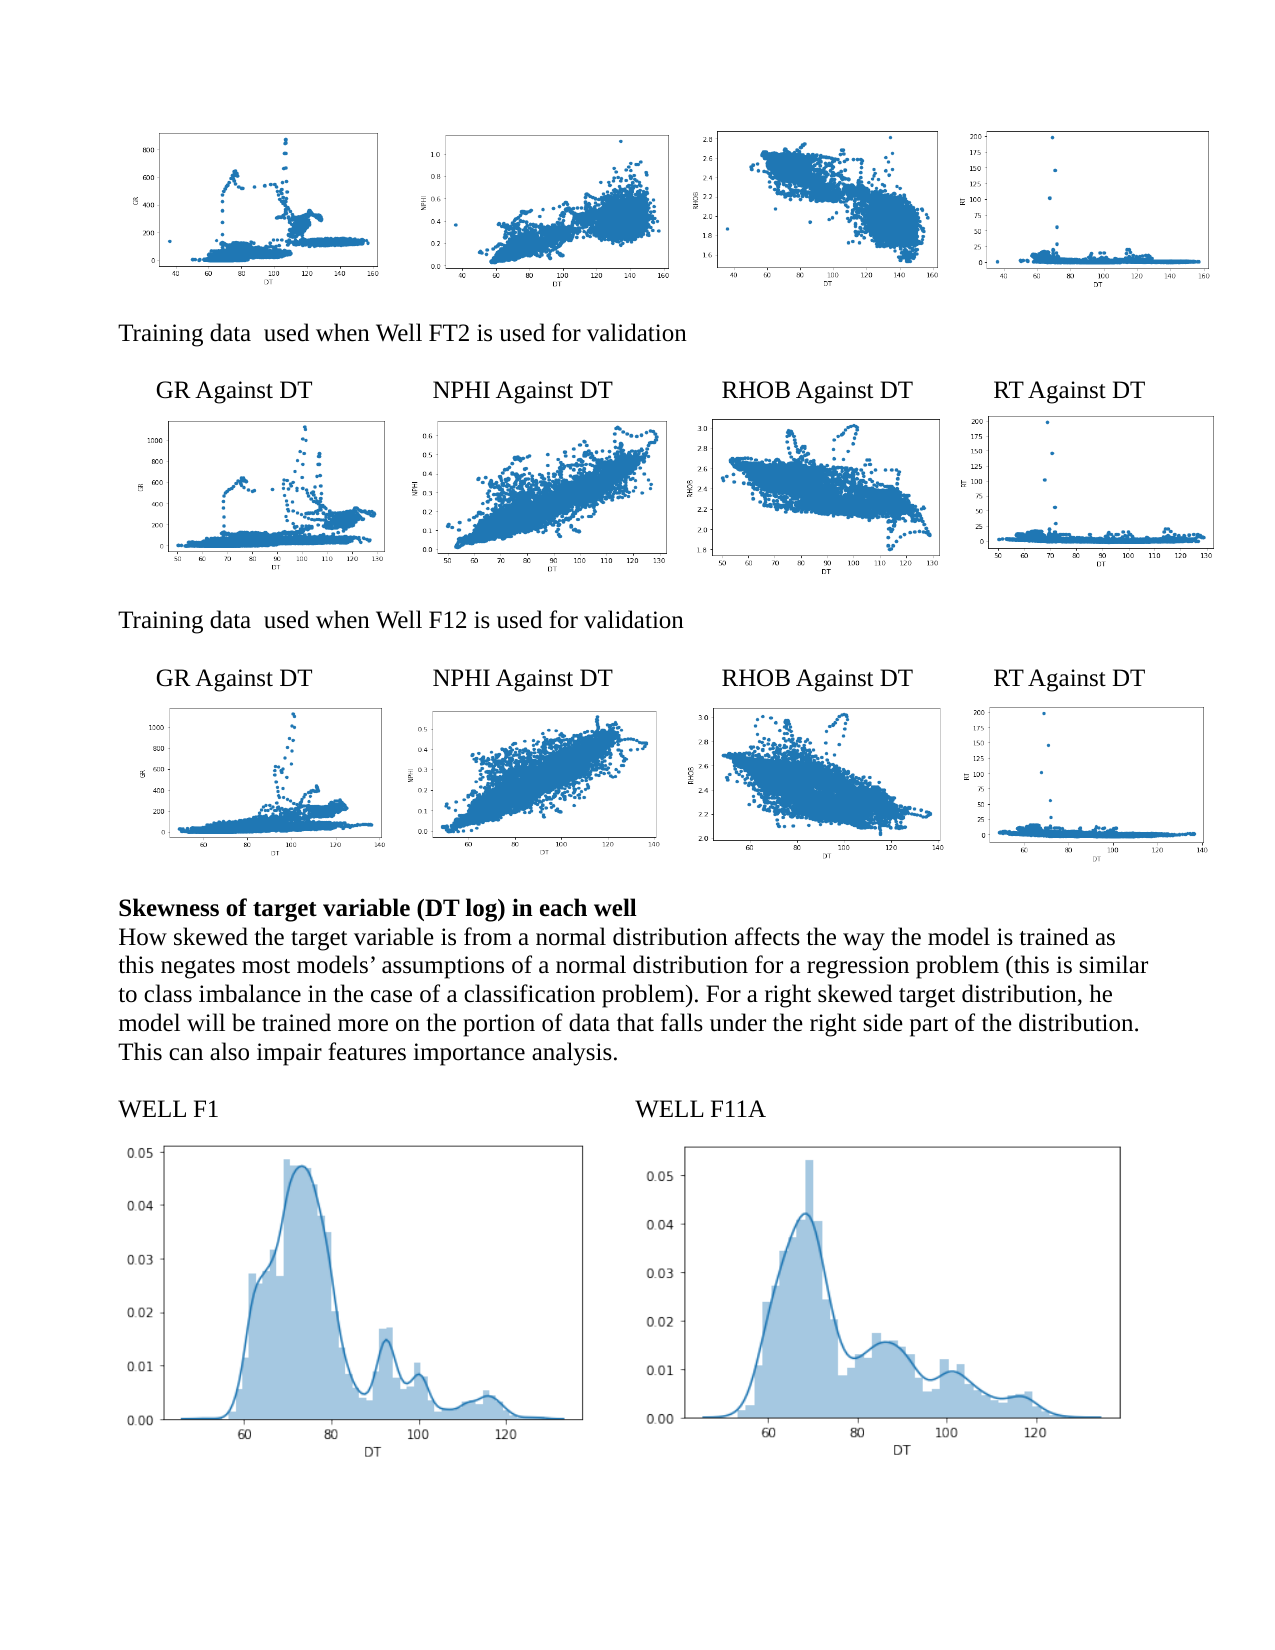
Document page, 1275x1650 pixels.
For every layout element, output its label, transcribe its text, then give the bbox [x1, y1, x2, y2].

text GR Against DT NPHI Against DT RHOB Against DT RT Against DT [118, 375, 1157, 404]
text GR Against DT NPHI Against DT RHOB Against DT RT Against DT [118, 663, 1157, 692]
text WELL F1 WELL F11A [118, 1094, 1157, 1123]
picture [117, 1138, 591, 1467]
picture [135, 704, 390, 860]
picture [636, 1140, 1129, 1465]
picture [956, 412, 1218, 571]
text Training data used when Well F12 is used for validation [118, 605, 1157, 634]
picture [688, 127, 943, 291]
picture [682, 416, 944, 579]
picture [683, 705, 949, 863]
picture [407, 417, 671, 576]
picture [128, 129, 383, 289]
text How skewed the target variable is from a normal distribution affects the way the model is trained as this negates most models’ assumptions of a normal distribution for a regression problem (this is similar to class imbalance in the case of a classification problem). For a right skewed target distribution, he model will be trained more on the portion of data that falls under the right side part of the distribution. This can also impair features importance analysis. [118, 922, 1157, 1065]
text Training data used when Well FT2 is used for validation [118, 204, 1157, 347]
picture [955, 127, 1213, 292]
picture [959, 703, 1212, 866]
picture [416, 131, 674, 291]
picture [403, 707, 665, 859]
text Skewness of target variable (DT log) in each well [118, 893, 1157, 922]
picture [133, 417, 388, 574]
